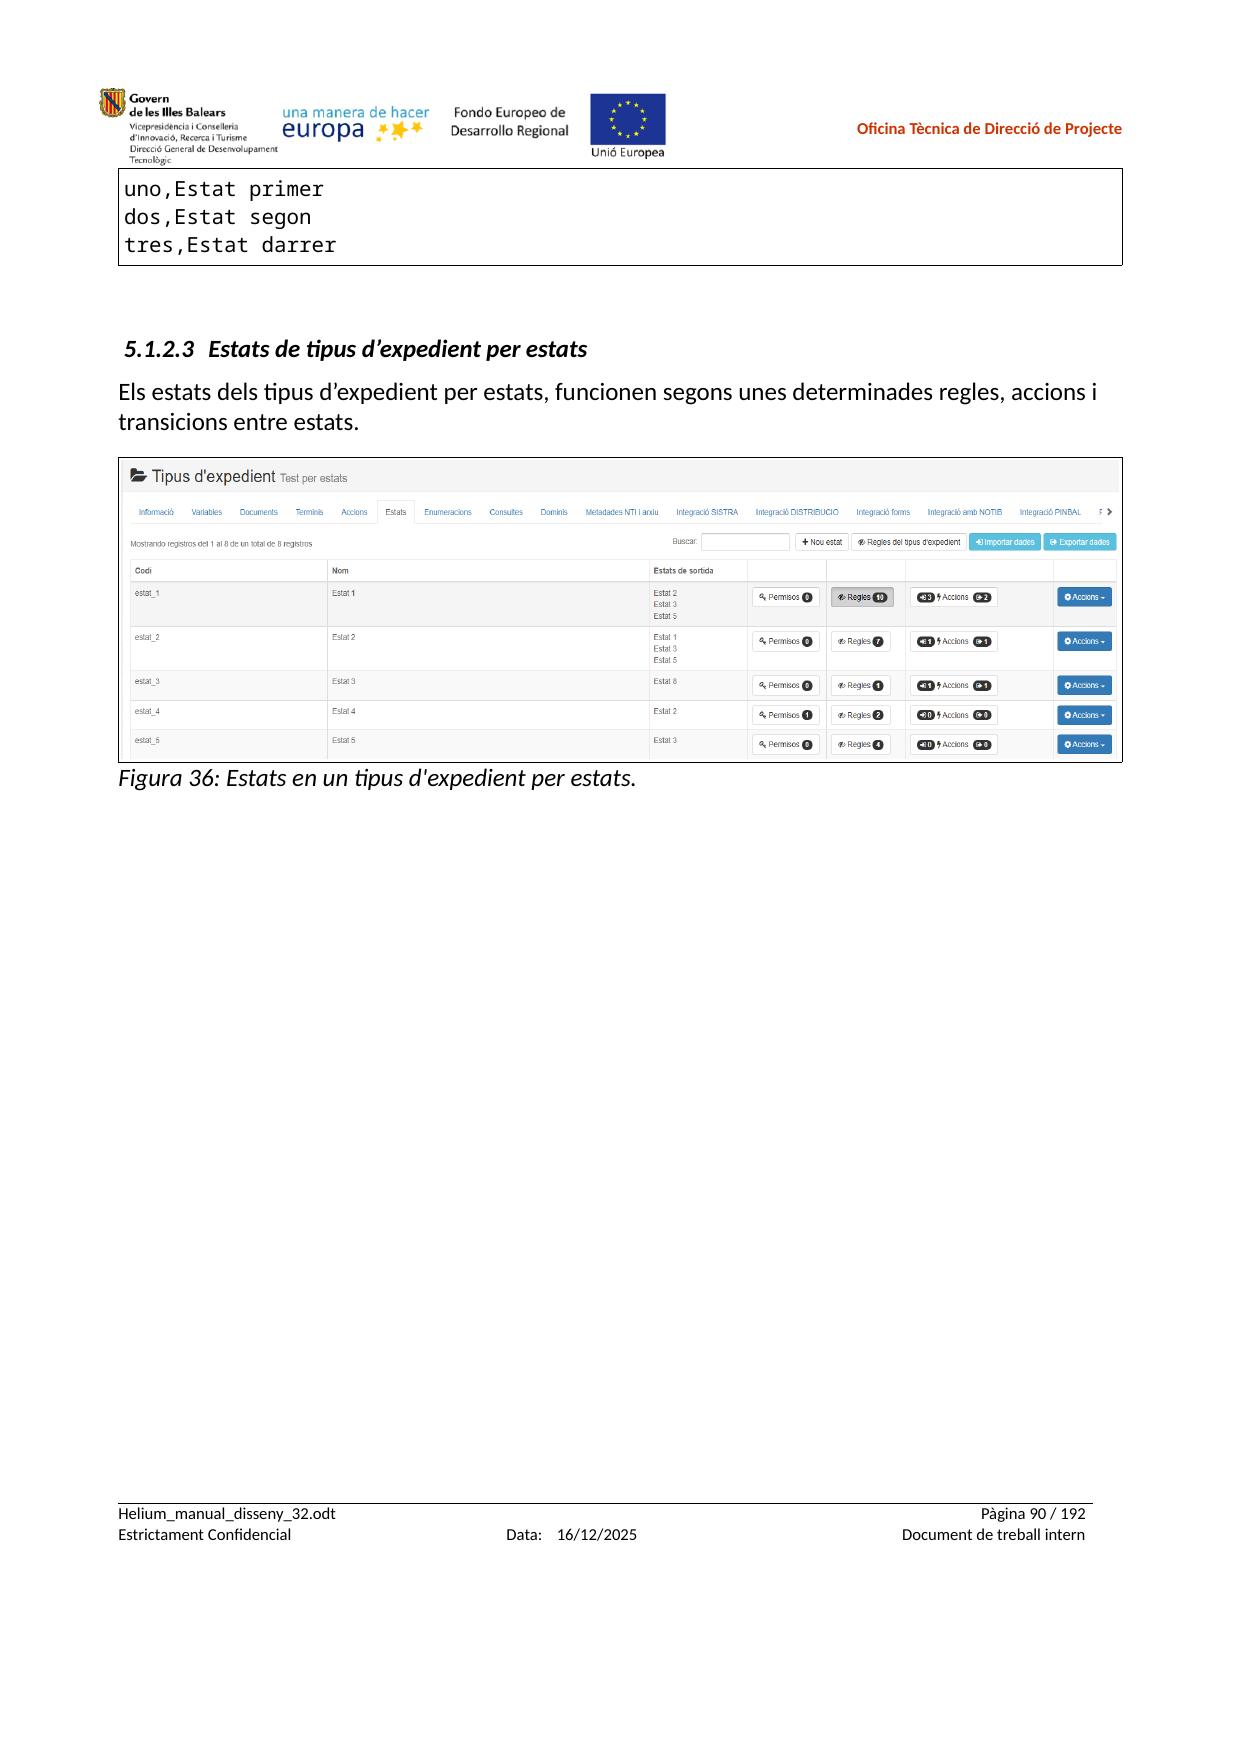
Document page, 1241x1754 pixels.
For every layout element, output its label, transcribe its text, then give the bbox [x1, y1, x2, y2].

picture [99, 87, 668, 166]
table_header uno,Estat primer dos,Estat segon tres,Estat darrer [119, 169, 1122, 265]
text Els estats dels tipus d’expedient per estats, funcionen segons unes determinades regles, accions i transicions entre estats. [118, 376, 1122, 437]
picture [121, 460, 1119, 759]
text [119, 458, 1122, 762]
subtitle Estats de tipus d’expedient per estats [118, 333, 1122, 363]
text Figura 36: Estats en un tipus d'expedient per estats. [118, 763, 1122, 792]
